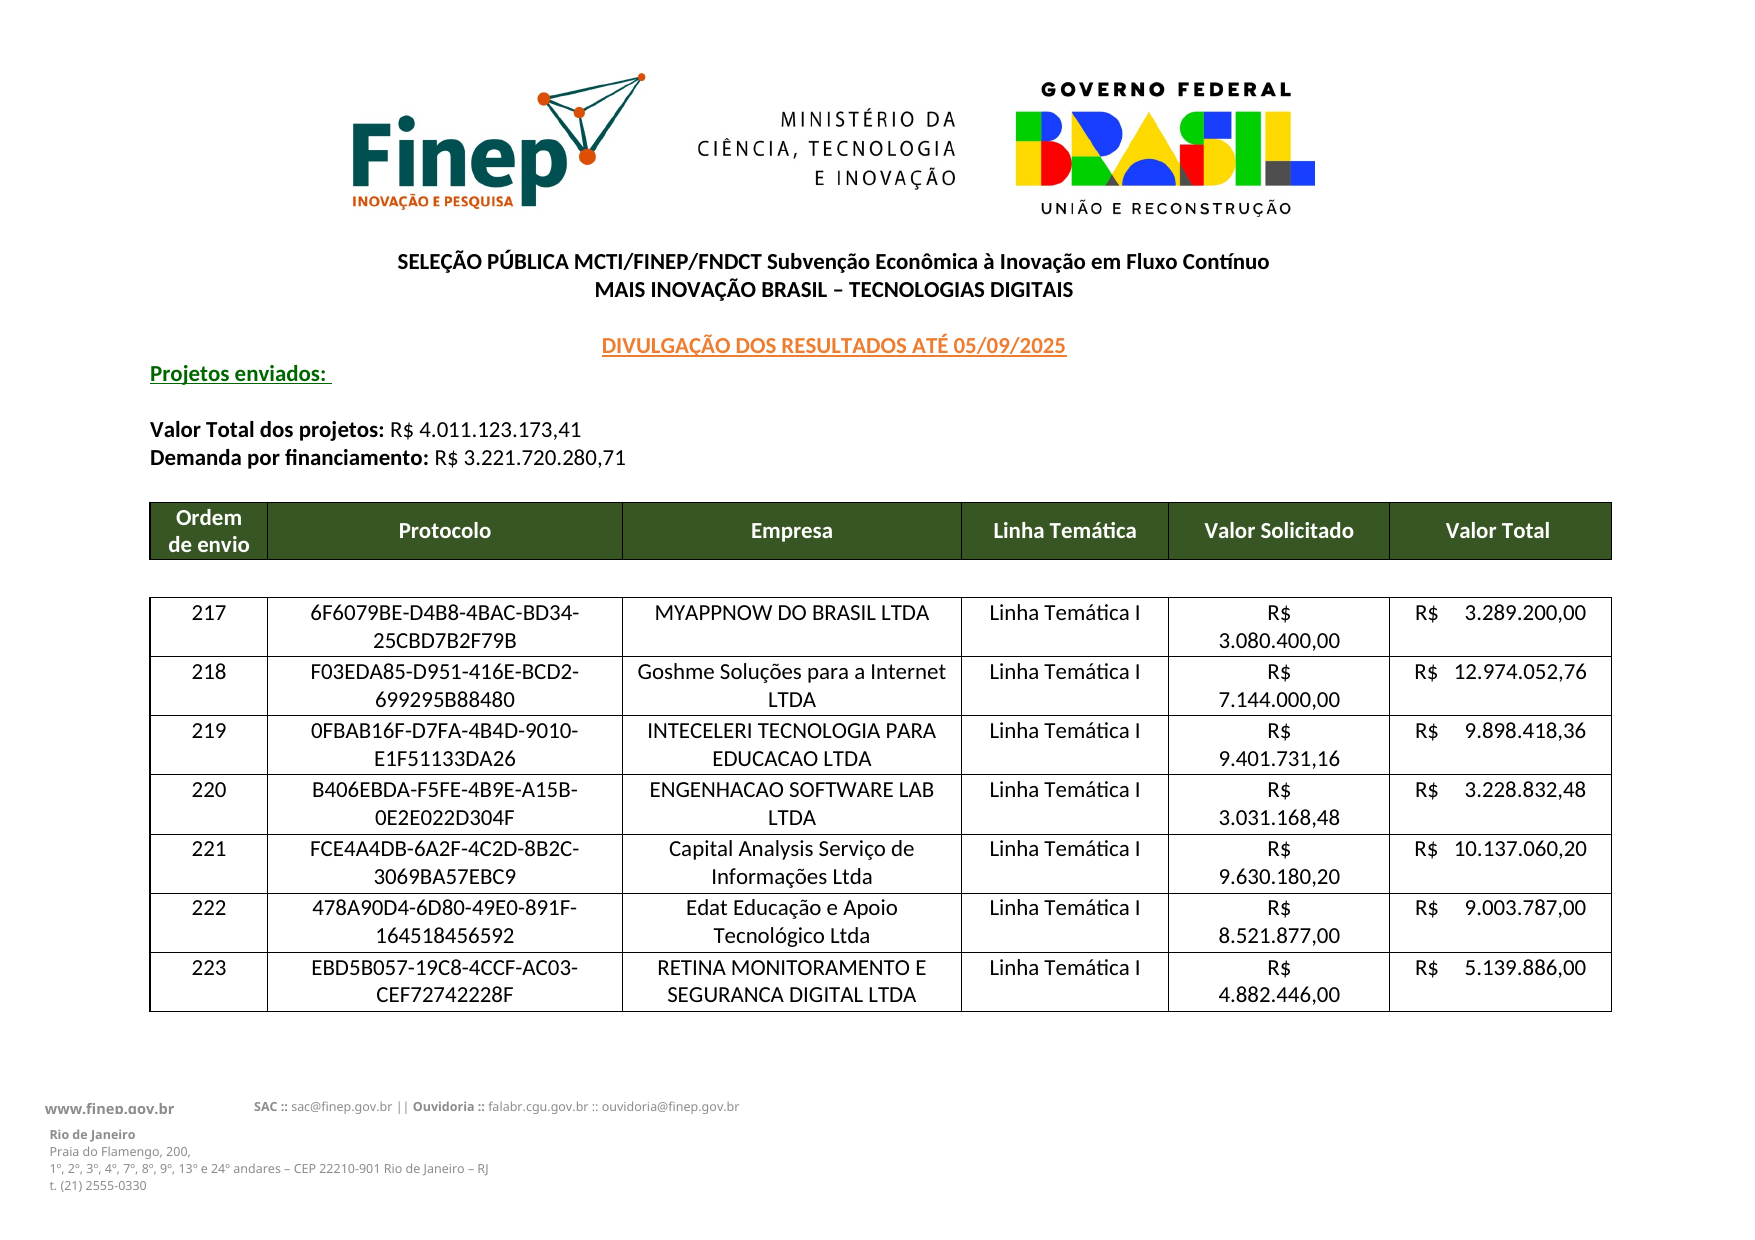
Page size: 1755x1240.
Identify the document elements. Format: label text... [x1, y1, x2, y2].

table_cell R$ 3.228.832,48 [1390, 775, 1611, 833]
table_cell R$ 7.144.000,00 [1169, 657, 1389, 715]
table_cell Linha Temática I [962, 716, 1168, 774]
table_cell R$ 4.882.446,00 [1169, 953, 1389, 1011]
table_cell 217 [151, 598, 267, 656]
table_cell RETINA MONITORAMENTO E SEGURANCA DIGITAL LTDA [623, 953, 961, 1011]
table_cell 0FBAB16F-D7FA-4B4D-9010-E1F51133DA26 [268, 716, 622, 774]
table_cell 478A90D4-6D80-49E0-891F-164518456592 [268, 894, 622, 952]
table_cell R$ 9.898.418,36 [1390, 716, 1611, 774]
table_cell Goshme Soluções para a Internet LTDA [623, 657, 961, 715]
table_cell Linha Temática I [962, 775, 1168, 833]
table_cell 222 [151, 894, 267, 952]
table_cell R$ 12.974.052,76 [1390, 657, 1611, 715]
table_cell R$ 9.401.731,16 [1169, 716, 1389, 774]
table_cell 221 [151, 835, 267, 892]
table_cell R$ 10.137.060,20 [1390, 835, 1611, 892]
table_cell B406EBDA-F5FE-4B9E-A15B-0E2E022D304F [268, 775, 622, 833]
table_cell R$ 9.003.787,00 [1390, 894, 1611, 952]
table_cell Edat Educação e Apoio Tecnológico Ltda [623, 894, 961, 952]
table_cell Capital Analysis Serviço de Informações Ltda [623, 835, 961, 892]
table_cell MYAPPNOW DO BRASIL LTDA [623, 598, 961, 656]
table_cell F03EDA85-D951-416E-BCD2-699295B88480 [268, 657, 622, 715]
table_cell 223 [151, 953, 267, 1011]
table_cell R$ 3.289.200,00 [1390, 598, 1611, 656]
table_cell R$ 9.630.180,20 [1169, 835, 1389, 892]
table_cell FCE4A4DB-6A2F-4C2D-8B2C-3069BA57EBC9 [268, 835, 622, 892]
table_cell Linha Temática I [962, 657, 1168, 715]
table_cell EBD5B057-19C8-4CCF-AC03-CEF72742228F [268, 953, 622, 1011]
table_cell 6F6079BE-D4B8-4BAC-BD34-25CBD7B2F79B [268, 598, 622, 656]
table_cell Linha Temática I [962, 598, 1168, 656]
table_cell 218 [151, 657, 267, 715]
table_cell INTECELERI TECNOLOGIA PARA EDUCACAO LTDA [623, 716, 961, 774]
table_cell ENGENHACAO SOFTWARE LAB LTDA [623, 775, 961, 833]
table_cell Linha Temática I [962, 835, 1168, 892]
table_cell R$ 3.080.400,00 [1169, 598, 1389, 656]
table_cell 219 [151, 716, 267, 774]
table_cell R$ 5.139.886,00 [1390, 953, 1611, 1011]
table_cell Linha Temática I [962, 894, 1168, 952]
table_cell R$ 8.521.877,00 [1169, 894, 1389, 952]
table_cell Linha Temática I [962, 953, 1168, 1011]
table_cell 220 [151, 775, 267, 833]
table_cell R$ 3.031.168,48 [1169, 775, 1389, 833]
